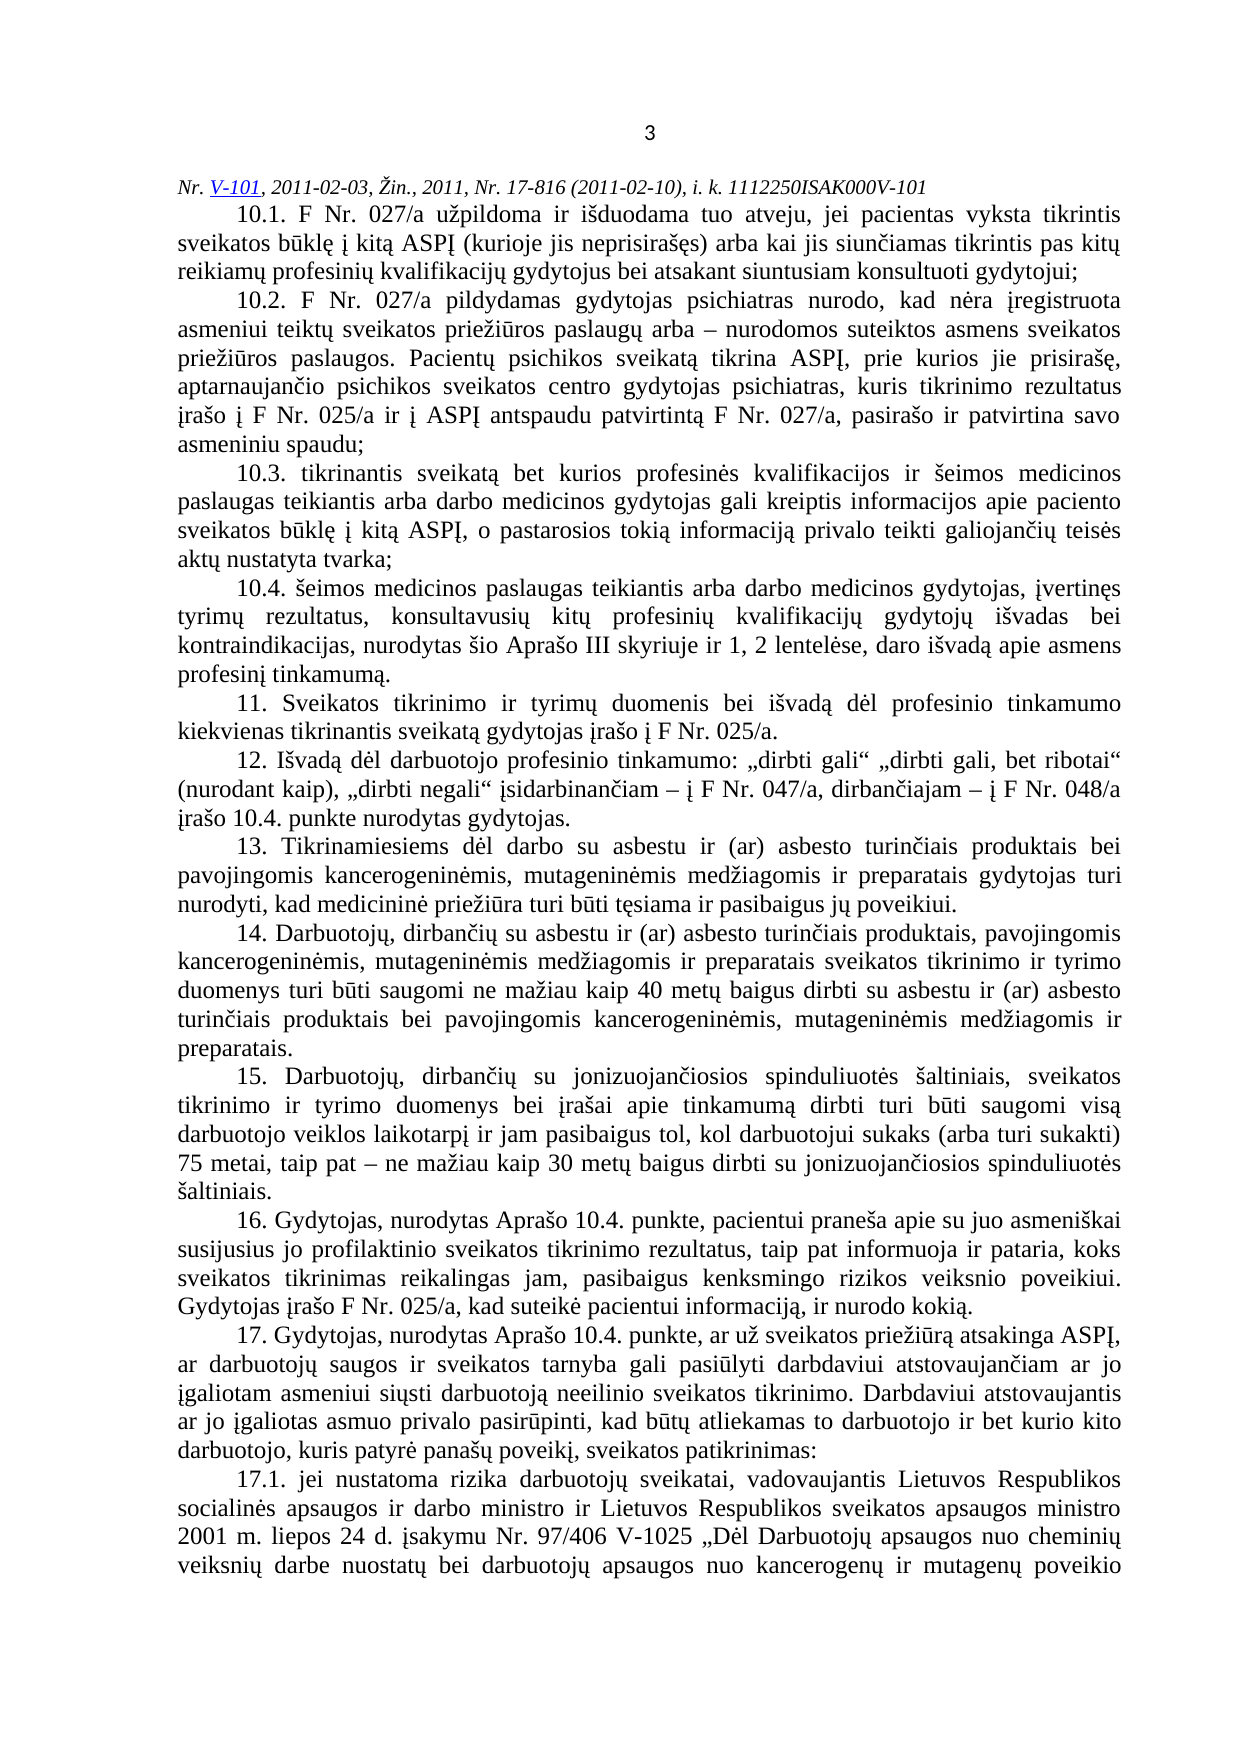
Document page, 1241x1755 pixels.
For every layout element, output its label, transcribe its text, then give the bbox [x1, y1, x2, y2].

text 10.1. F Nr. 027/a užpildoma ir išduodama tuo atveju, jei pacientas vyksta tikrintis sveikatos būklę į kitą ASPĮ (kurioje jis neprisirašęs) arba kai jis siunčiamas tikrintis pas kitų reikiamų profesinių kvalifikacijų gydytojus bei atsakant siuntusiam konsultuoti gydytojui; [177, 199, 1122, 285]
text 10.3. tikrinantis sveikatą bet kurios profesinės kvalifikacijos ir šeimos medicinos paslaugas teikiantis arba darbo medicinos gydytojas gali kreiptis informacijos apie paciento sveikatos būklę į kitą ASPĮ, o pastarosios tokią informaciją privalo teikti galiojančių teisės aktų nustatyta tvarka; [177, 458, 1122, 573]
text 16. Gydytojas, nurodytas Aprašo 10.4. punkte, pacientui praneša apie su juo asmeniškai susijusius jo profilaktinio sveikatos tikrinimo rezultatus, taip pat informuoja ir pataria, koks sveikatos tikrinimas reikalingas jam, pasibaigus kenksmingo rizikos veiksnio poveikiui. Gydytojas įrašo F Nr. 025/a, kad suteikė pacientui informaciją, ir nurodo kokią. [177, 1205, 1122, 1320]
text 14. Darbuotojų, dirbančių su asbestu ir (ar) asbesto turinčiais produktais, pavojingomis kancerogeninėmis, mutageninėmis medžiagomis ir preparatais sveikatos tikrinimo ir tyrimo duomenys turi būti saugomi ne mažiau kaip 40 metų baigus dirbti su asbestu ir (ar) asbesto turinčiais produktais bei pavojingomis kancerogeninėmis, mutageninėmis medžiagomis ir preparatais. [177, 918, 1122, 1061]
text 12. Išvadą dėl darbuotojo profesinio tinkamumo: „dirbti gali“ „dirbti gali, bet ribotai“ (nurodant kaip), „dirbti negali“ įsidarbinančiam – į F Nr. 047/a, dirbančiajam – į F Nr. 048/a įrašo 10.4. punkte nurodytas gydytojas. [177, 745, 1122, 831]
text 10.4. šeimos medicinos paslaugas teikiantis arba darbo medicinos gydytojas, įvertinęs tyrimų rezultatus, konsultavusių kitų profesinių kvalifikacijų gydytojų išvadas bei kontraindikacijas, nurodytas šio Aprašo III skyriuje ir 1, 2 lentelėse, daro išvadą apie asmens profesinį tinkamumą. [177, 573, 1122, 688]
text 11. Sveikatos tikrinimo ir tyrimų duomenis bei išvadą dėl profesinio tinkamumo kiekvienas tikrinantis sveikatą gydytojas įrašo į F Nr. 025/a. [177, 688, 1122, 745]
text 10.2. F Nr. 027/a pildydamas gydytojas psichiatras nurodo, kad nėra įregistruota asmeniui teiktų sveikatos priežiūros paslaugų arba – nurodomos suteiktos asmens sveikatos priežiūros paslaugos. Pacientų psichikos sveikatą tikrina ASPĮ, prie kurios jie prisirašę, aptarnaujančio psichikos sveikatos centro gydytojas psichiatras, kuris tikrinimo rezultatus įrašo į F Nr. 025/a ir į ASPĮ antspaudu patvirtintą F Nr. 027/a, pasirašo ir patvirtina savo asmeniniu spaudu; [177, 285, 1122, 458]
text 17.1. jei nustatoma rizika darbuotojų sveikatai, vadovaujantis Lietuvos Respublikos socialinės apsaugos ir darbo ministro ir Lietuvos Respublikos sveikatos apsaugos ministro 2001 m. liepos 24 d. įsakymu Nr. 97/406 V-1025 „Dėl Darbuotojų apsaugos nuo cheminių veiksnių darbe nuostatų bei darbuotojų apsaugos nuo kancerogenų ir mutagenų poveikio [177, 1464, 1122, 1579]
text 17. Gydytojas, nurodytas Aprašo 10.4. punkte, ar už sveikatos priežiūrą atsakinga ASPĮ, ar darbuotojų saugos ir sveikatos tarnyba gali pasiūlyti darbdaviui atstovaujančiam ar jo įgaliotam asmeniui siųsti darbuotoją neeilinio sveikatos tikrinimo. Darbdaviui atstovaujantis ar jo įgaliotas asmuo privalo pasirūpinti, kad būtų atliekamas to darbuotojo ir bet kurio kito darbuotojo, kuris patyrė panašų poveikį, sveikatos patikrinimas: [177, 1320, 1122, 1464]
text 13. Tikrinamiesiems dėl darbo su asbestu ir (ar) asbesto turinčiais produktais bei pavojingomis kancerogeninėmis, mutageninėmis medžiagomis ir preparatais gydytojas turi nurodyti, kad medicininė priežiūra turi būti tęsiama ir pasibaigus jų poveikiui. [177, 831, 1122, 918]
text 15. Darbuotojų, dirbančių su jonizuojančiosios spinduliuotės šaltiniais, sveikatos tikrinimo ir tyrimo duomenys bei įrašai apie tinkamumą dirbti turi būti saugomi visą darbuotojo veiklos laikotarpį ir jam pasibaigus tol, kol darbuotojui sukaks (arba turi sukakti) 75 metai, taip pat – ne mažiau kaip 30 metų baigus dirbti su jonizuojančiosios spinduliuotės šaltiniais. [177, 1061, 1122, 1205]
text Nr. V-101, 2011-02-03, Žin., 2011, Nr. 17-816 (2011-02-10), i. k. 1112250ISAK000V-101 [177, 175, 1122, 199]
